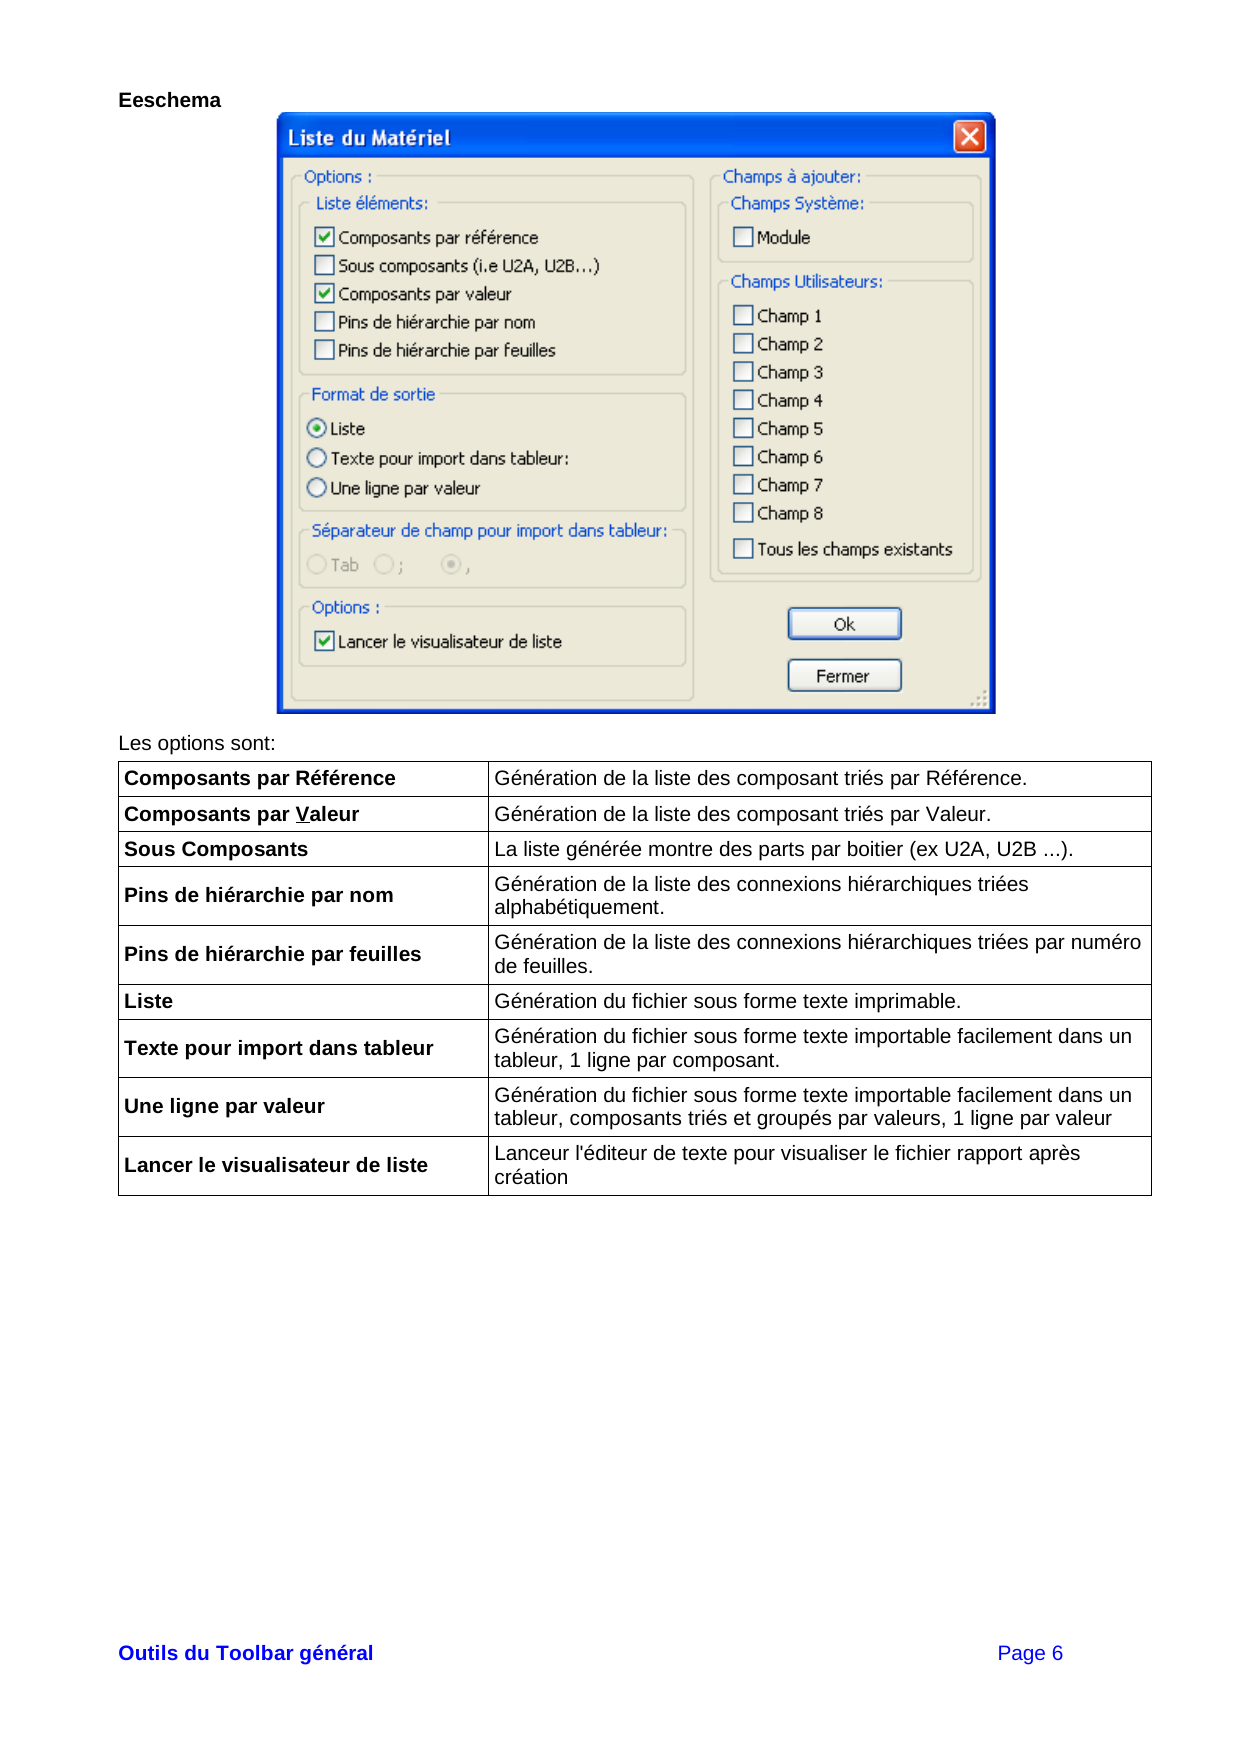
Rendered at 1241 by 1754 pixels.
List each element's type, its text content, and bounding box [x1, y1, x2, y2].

table_cell Génération du fichier sous forme texte importable facilement dans un tableur, 1 ligne par composant. [489, 1020, 1151, 1077]
picture [274, 112, 996, 714]
table_cell Génération de la liste des composant triés par Valeur. [489, 797, 1151, 831]
table_cell Lanceur l'éditeur de texte pour visualiser le fichier rapport après création [489, 1137, 1151, 1195]
table_cell Une ligne par valeur [119, 1078, 488, 1136]
table_cell Génération de la liste des connexions hiérarchiques triées alphabétiquement. [489, 867, 1151, 925]
table_cell Composants par Valeur [119, 797, 488, 831]
table_cell Sous Composants [119, 832, 488, 866]
table_cell La liste générée montre des parts par boitier (ex U2A, U2B ...). [489, 832, 1151, 866]
table_cell Texte pour import dans tableur [119, 1020, 488, 1077]
table_cell Génération du fichier sous forme texte importable facilement dans un tableur, composants triés et groupés par valeurs, 1 ligne par valeur [489, 1078, 1151, 1136]
table_cell Lancer le visualisateur de liste [119, 1137, 488, 1195]
table_header Génération de la liste des composant triés par Référence. [489, 762, 1151, 796]
table_cell Génération de la liste des connexions hiérarchiques triées par numéro de feuilles. [489, 926, 1151, 984]
table_header Composants par Référence [119, 762, 488, 796]
table_cell Génération du fichier sous forme texte imprimable. [489, 985, 1151, 1019]
table_cell Pins de hiérarchie par feuilles [119, 926, 488, 984]
text Les options sont: [118, 732, 1152, 755]
table_cell Pins de hiérarchie par nom [119, 867, 488, 925]
table_cell Liste [119, 985, 488, 1019]
